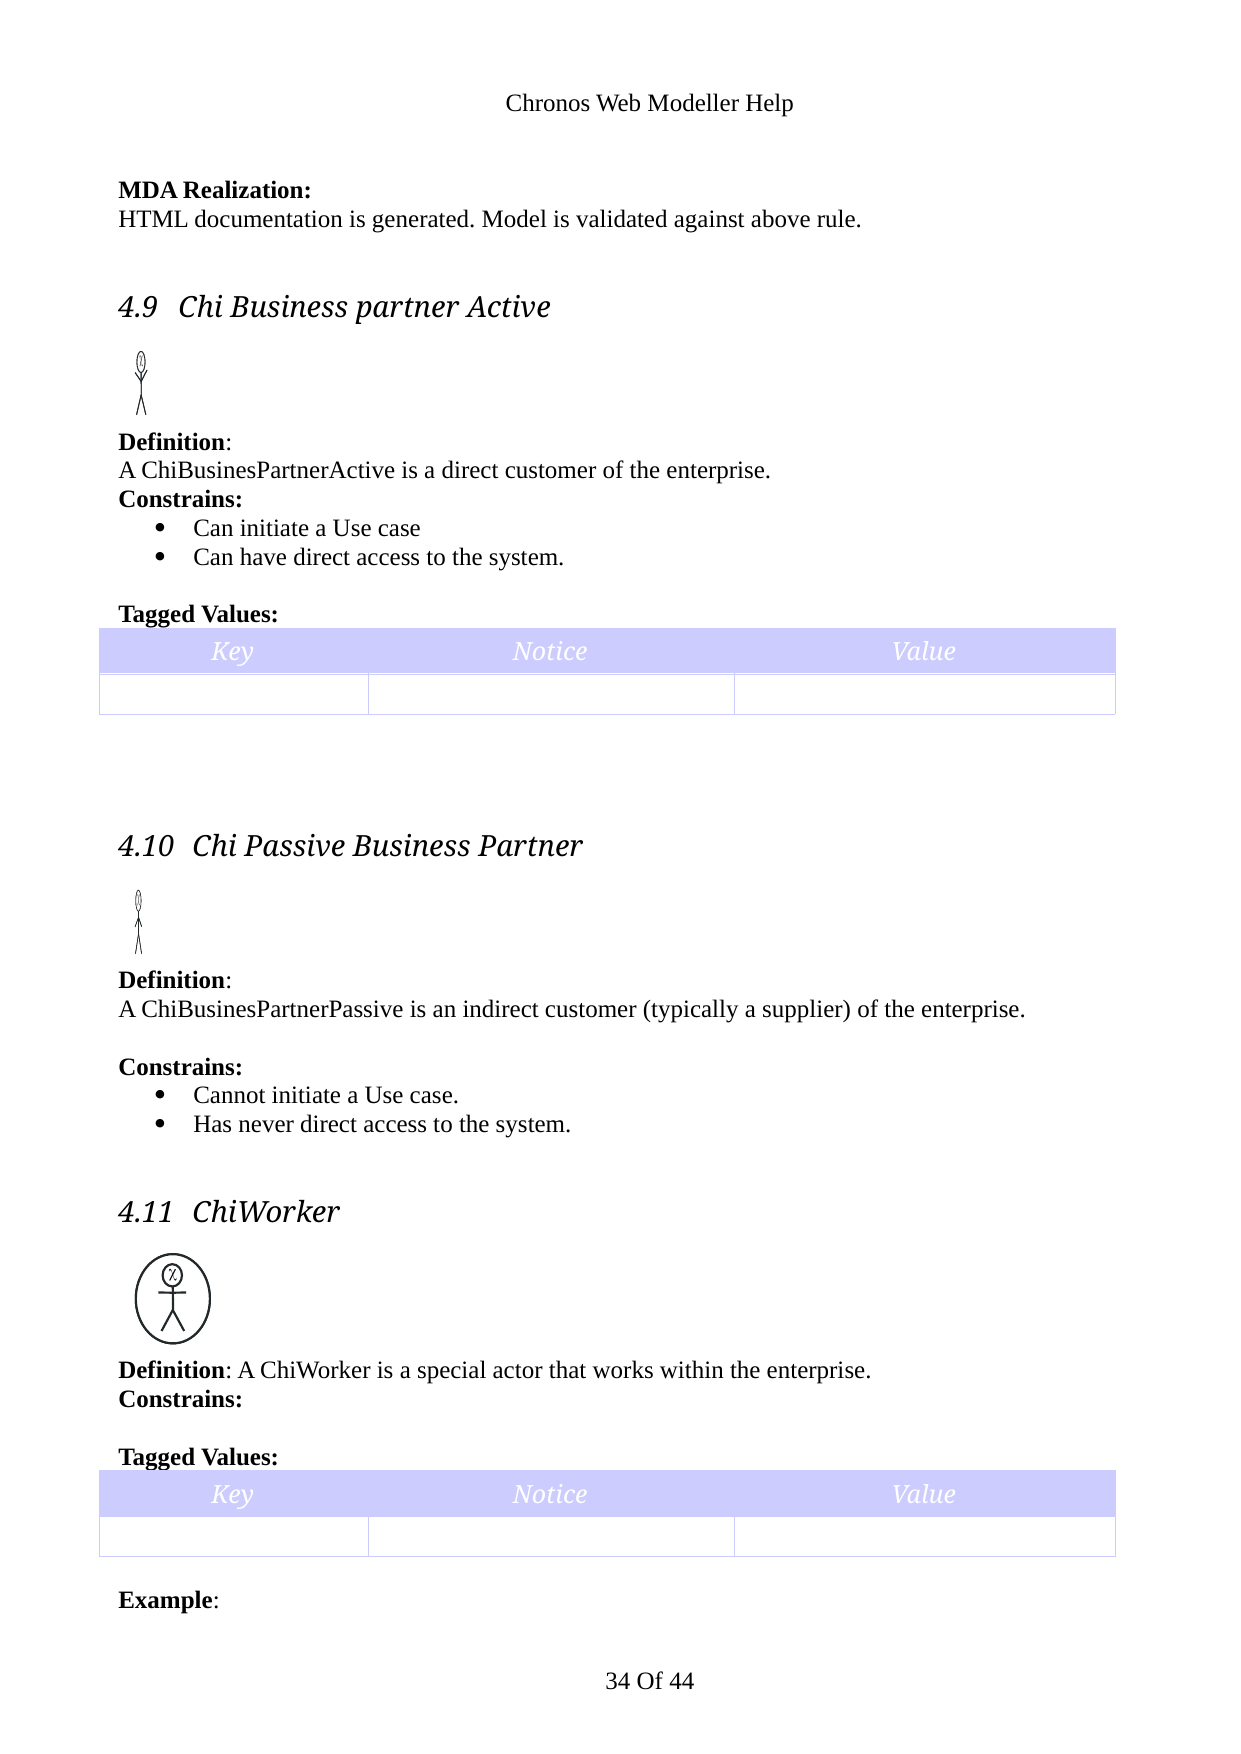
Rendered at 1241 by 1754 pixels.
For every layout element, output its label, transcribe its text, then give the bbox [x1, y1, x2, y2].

text Tagged Values: [118, 1442, 1181, 1470]
table_header Value [735, 629, 1115, 673]
text Example: [118, 1585, 1181, 1614]
table_cell [100, 1517, 368, 1556]
table_header Key [100, 1471, 368, 1516]
text Tagged Values: [118, 599, 1181, 628]
table_cell [369, 675, 734, 714]
subtitle Chi Passive Business Partner [118, 825, 1181, 865]
list Cannot initiate a Use case. [156, 1080, 1181, 1109]
table_header Notice [369, 1471, 734, 1516]
text Definition: [118, 965, 1181, 994]
list Has never direct access to the system. [156, 1109, 1181, 1138]
table_cell [735, 675, 1115, 714]
text A ChiBusinesPartnerPassive is an indirect customer (typically a supplier) of the enterprise. [118, 994, 1181, 1023]
table_header Notice [369, 629, 734, 673]
table_cell [369, 1517, 734, 1556]
text Constrains: [118, 1384, 1181, 1413]
text MDA Realization: [118, 175, 1181, 204]
text Definition: A ChiWorker is a special actor that works within the enterprise. [118, 1355, 1181, 1384]
text HTML documentation is generated. Model is validated against above rule. [118, 204, 1181, 233]
table_header Value [735, 1471, 1115, 1516]
table_cell [100, 675, 368, 714]
text Constrains: [118, 484, 1181, 513]
text Definition: [118, 427, 1181, 455]
list Can have direct access to the system. [156, 542, 1181, 570]
table_cell [735, 1517, 1115, 1556]
text Constrains: [118, 1052, 1181, 1080]
text A ChiBusinesPartnerActive is a direct customer of the enterprise. [118, 455, 1181, 484]
table_header Key [100, 629, 368, 673]
subtitle ChiWorker [118, 1192, 1181, 1231]
list Can initiate a Use case [156, 513, 1181, 542]
subtitle Chi Business partner Active [118, 286, 1181, 326]
